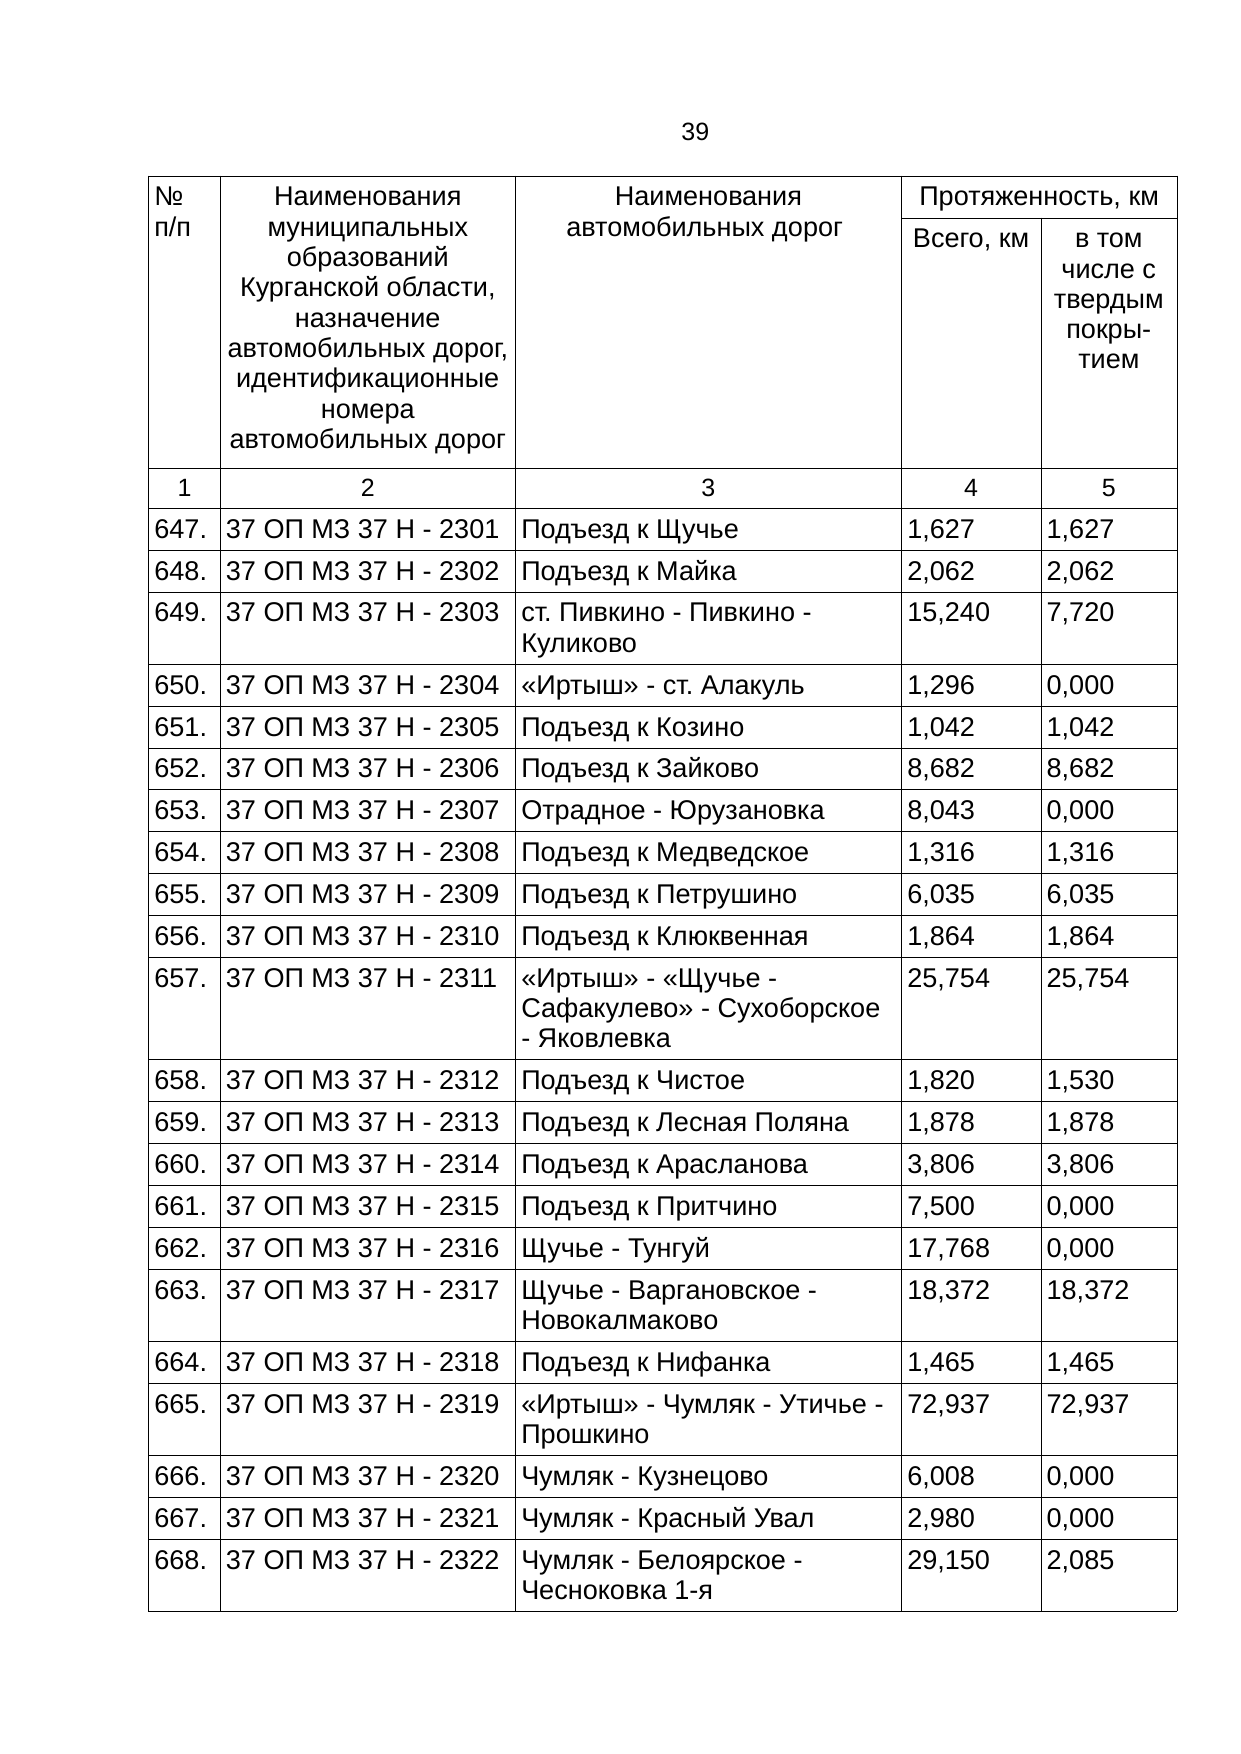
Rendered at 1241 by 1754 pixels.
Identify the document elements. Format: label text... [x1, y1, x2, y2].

table_cell 0,000 [1042, 1456, 1177, 1497]
table_cell 665. [149, 1384, 220, 1455]
table_cell 6,035 [1042, 874, 1177, 915]
table_cell 25,754 [902, 958, 1041, 1059]
table_cell 2,085 [1042, 1540, 1177, 1611]
table_cell 37 ОП МЗ 37 Н - 2306 [221, 749, 515, 789]
table_cell 1,465 [902, 1342, 1041, 1383]
table_header № п/п [149, 177, 220, 468]
table_cell 37 ОП МЗ 37 Н - 2322 [221, 1540, 515, 1611]
table_cell ст. Пивкино - Пивкино - Куликово [516, 593, 901, 664]
table_cell «Иртыш» - ст. Алакуль [516, 665, 901, 706]
table_cell 37 ОП МЗ 37 Н - 2308 [221, 832, 515, 873]
table_cell Чумляк - Кузнецово [516, 1456, 901, 1497]
table_cell Подъезд к Лесная Поляна [516, 1102, 901, 1143]
table_cell Подъезд к Майка [516, 551, 901, 592]
table_cell 649. [149, 593, 220, 664]
table_cell Подъезд к Щучье [516, 509, 901, 550]
table_cell 37 ОП МЗ 37 Н - 2319 [221, 1384, 515, 1455]
table_cell Подъезд к Чистое [516, 1060, 901, 1101]
table_cell 659. [149, 1102, 220, 1143]
table_cell 0,000 [1042, 790, 1177, 831]
table_cell 37 ОП МЗ 37 Н - 2315 [221, 1186, 515, 1227]
table_cell 7,500 [902, 1186, 1041, 1227]
table_cell 2 [221, 469, 515, 508]
table_cell Подъезд к Зайково [516, 749, 901, 789]
table_cell 6,008 [902, 1456, 1041, 1497]
table_cell 0,000 [1042, 1186, 1177, 1227]
table_cell Подъезд к Петрушино [516, 874, 901, 915]
table_cell 661. [149, 1186, 220, 1227]
table_cell 8,043 [902, 790, 1041, 831]
table_cell 72,937 [902, 1384, 1041, 1455]
table_cell 8,682 [902, 749, 1041, 789]
table_cell 37 ОП МЗ 37 Н - 2304 [221, 665, 515, 706]
table_cell 1,627 [1042, 509, 1177, 550]
table_cell 18,372 [902, 1270, 1041, 1341]
table_cell 8,682 [1042, 749, 1177, 789]
table_cell 664. [149, 1342, 220, 1383]
table_cell 1,296 [902, 665, 1041, 706]
table_cell 37 ОП МЗ 37 Н - 2320 [221, 1456, 515, 1497]
table_cell 3 [516, 469, 901, 508]
table_cell 7,720 [1042, 593, 1177, 664]
table_cell 37 ОП МЗ 37 Н - 2314 [221, 1144, 515, 1185]
table_cell 37 ОП МЗ 37 Н - 2301 [221, 509, 515, 550]
table_cell 1,878 [1042, 1102, 1177, 1143]
table_cell 647. [149, 509, 220, 550]
table_header Наименования автомобильных дорог [516, 177, 901, 468]
table_cell «Иртыш» - Чумляк - Утичье - Прошкино [516, 1384, 901, 1455]
table_cell 37 ОП МЗ 37 Н - 2309 [221, 874, 515, 915]
table_cell 1,465 [1042, 1342, 1177, 1383]
table_cell 667. [149, 1498, 220, 1539]
table_cell 72,937 [1042, 1384, 1177, 1455]
table_cell 1,316 [902, 832, 1041, 873]
table_cell 1 [149, 469, 220, 508]
table_cell 0,000 [1042, 665, 1177, 706]
table_cell 662. [149, 1228, 220, 1269]
table_cell 663. [149, 1270, 220, 1341]
table_cell 653. [149, 790, 220, 831]
table_cell 25,754 [1042, 958, 1177, 1059]
table_cell 37 ОП МЗ 37 Н - 2305 [221, 707, 515, 747]
table_cell 1,864 [902, 916, 1041, 957]
table_cell 18,372 [1042, 1270, 1177, 1341]
table_cell 651. [149, 707, 220, 747]
table_cell Чумляк - Красный Увал [516, 1498, 901, 1539]
table_cell 0,000 [1042, 1498, 1177, 1539]
table_cell 657. [149, 958, 220, 1059]
table_cell 37 ОП МЗ 37 Н - 2311 [221, 958, 515, 1059]
table_header Протяженность, км [902, 177, 1177, 217]
table_cell 37 ОП МЗ 37 Н - 2312 [221, 1060, 515, 1101]
table_cell Всего, км [902, 219, 1041, 468]
table_cell 2,980 [902, 1498, 1041, 1539]
table_cell 1,316 [1042, 832, 1177, 873]
table_cell 15,240 [902, 593, 1041, 664]
table_cell 1,530 [1042, 1060, 1177, 1101]
table_cell 3,806 [1042, 1144, 1177, 1185]
table_cell 656. [149, 916, 220, 957]
table_cell 1,042 [902, 707, 1041, 747]
table_cell Подъезд к Нифанка [516, 1342, 901, 1383]
table_cell 37 ОП МЗ 37 Н - 2302 [221, 551, 515, 592]
table_cell 648. [149, 551, 220, 592]
table_cell 1,627 [902, 509, 1041, 550]
table_header Наименования муниципальных образований Курганской области, назначение автомобильных дорог, идентификационные номера автомобильных дорог [221, 177, 515, 468]
table_cell 2,062 [902, 551, 1041, 592]
table_cell 37 ОП МЗ 37 Н - 2321 [221, 1498, 515, 1539]
table_cell Щучье - Тунгуй [516, 1228, 901, 1269]
table_cell Щучье - Варгановское - Новокалмаково [516, 1270, 901, 1341]
table_cell 2,062 [1042, 551, 1177, 592]
table_cell 654. [149, 832, 220, 873]
table_cell 37 ОП МЗ 37 Н - 2317 [221, 1270, 515, 1341]
table_cell Подъезд к Козино [516, 707, 901, 747]
table_cell 4 [902, 469, 1041, 508]
table_cell Подъезд к Медведское [516, 832, 901, 873]
table_cell 37 ОП МЗ 37 Н - 2313 [221, 1102, 515, 1143]
table_cell 1,042 [1042, 707, 1177, 747]
table_cell 3,806 [902, 1144, 1041, 1185]
table_cell Подъезд к Притчино [516, 1186, 901, 1227]
table_cell 1,820 [902, 1060, 1041, 1101]
table_cell в том числе с твердым покры-тием [1042, 219, 1177, 468]
table_cell 37 ОП МЗ 37 Н - 2318 [221, 1342, 515, 1383]
table_cell Чумляк - Белоярское - Чесноковка 1-я [516, 1540, 901, 1611]
table_cell «Иртыш» - «Щучье - Сафакулево» - Сухоборское - Яковлевка [516, 958, 901, 1059]
table_cell 37 ОП МЗ 37 Н - 2310 [221, 916, 515, 957]
table_cell 1,864 [1042, 916, 1177, 957]
table_cell 666. [149, 1456, 220, 1497]
table_cell 652. [149, 749, 220, 789]
table_cell 655. [149, 874, 220, 915]
table_cell 17,768 [902, 1228, 1041, 1269]
table_cell 1,878 [902, 1102, 1041, 1143]
table_cell 6,035 [902, 874, 1041, 915]
table_cell 668. [149, 1540, 220, 1611]
table_cell 37 ОП МЗ 37 Н - 2316 [221, 1228, 515, 1269]
table_cell Подъезд к Клюквенная [516, 916, 901, 957]
table_cell Подъезд к Арасланова [516, 1144, 901, 1185]
table_cell 660. [149, 1144, 220, 1185]
table_cell 658. [149, 1060, 220, 1101]
table_cell 0,000 [1042, 1228, 1177, 1269]
table_cell 650. [149, 665, 220, 706]
table_cell 29,150 [902, 1540, 1041, 1611]
table_cell 37 ОП МЗ 37 Н - 2303 [221, 593, 515, 664]
table_cell 5 [1042, 469, 1177, 508]
table_cell Отрадное - Юрузановка [516, 790, 901, 831]
table_cell 37 ОП МЗ 37 Н - 2307 [221, 790, 515, 831]
